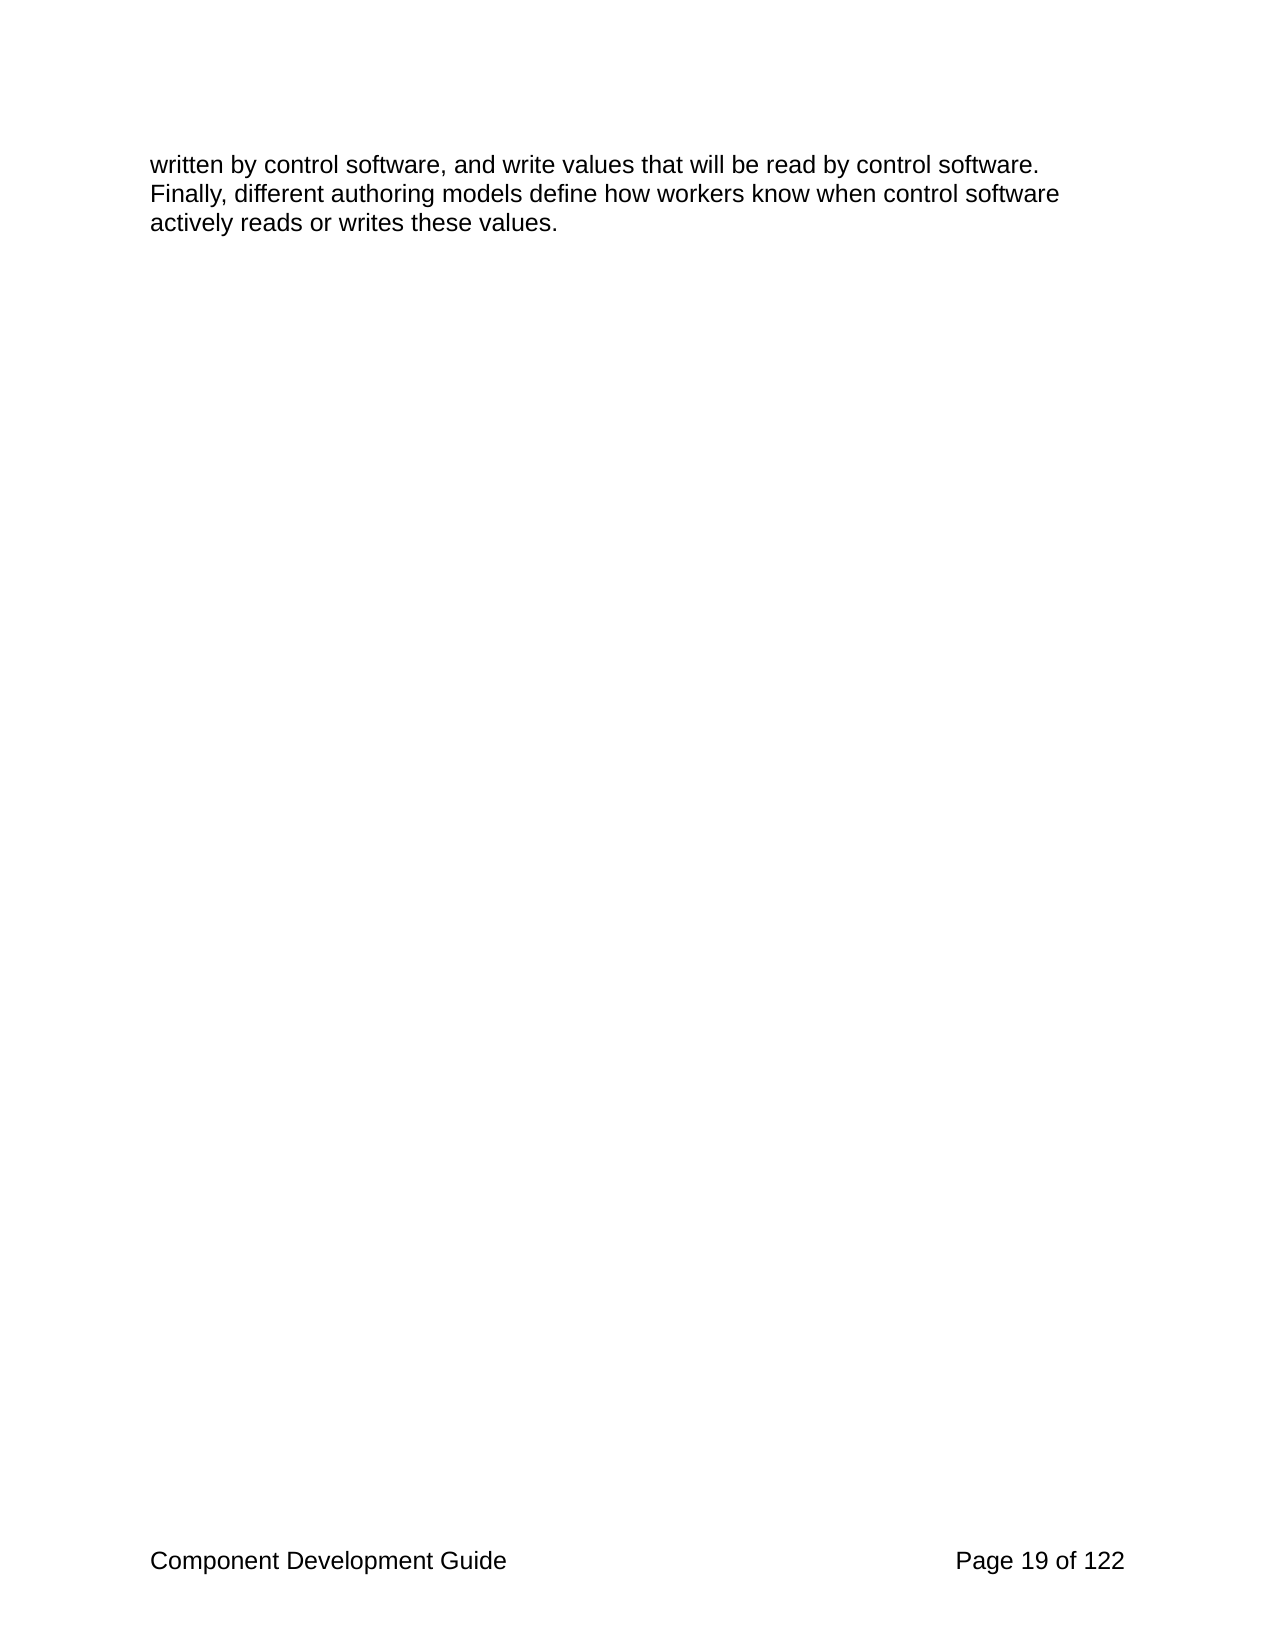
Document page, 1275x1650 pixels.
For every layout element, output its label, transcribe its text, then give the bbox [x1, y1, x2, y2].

text written by control software, and write values that will be read by control software. Finally, different authoring models define how workers know when control software actively reads or writes these values. [150, 150, 1125, 236]
